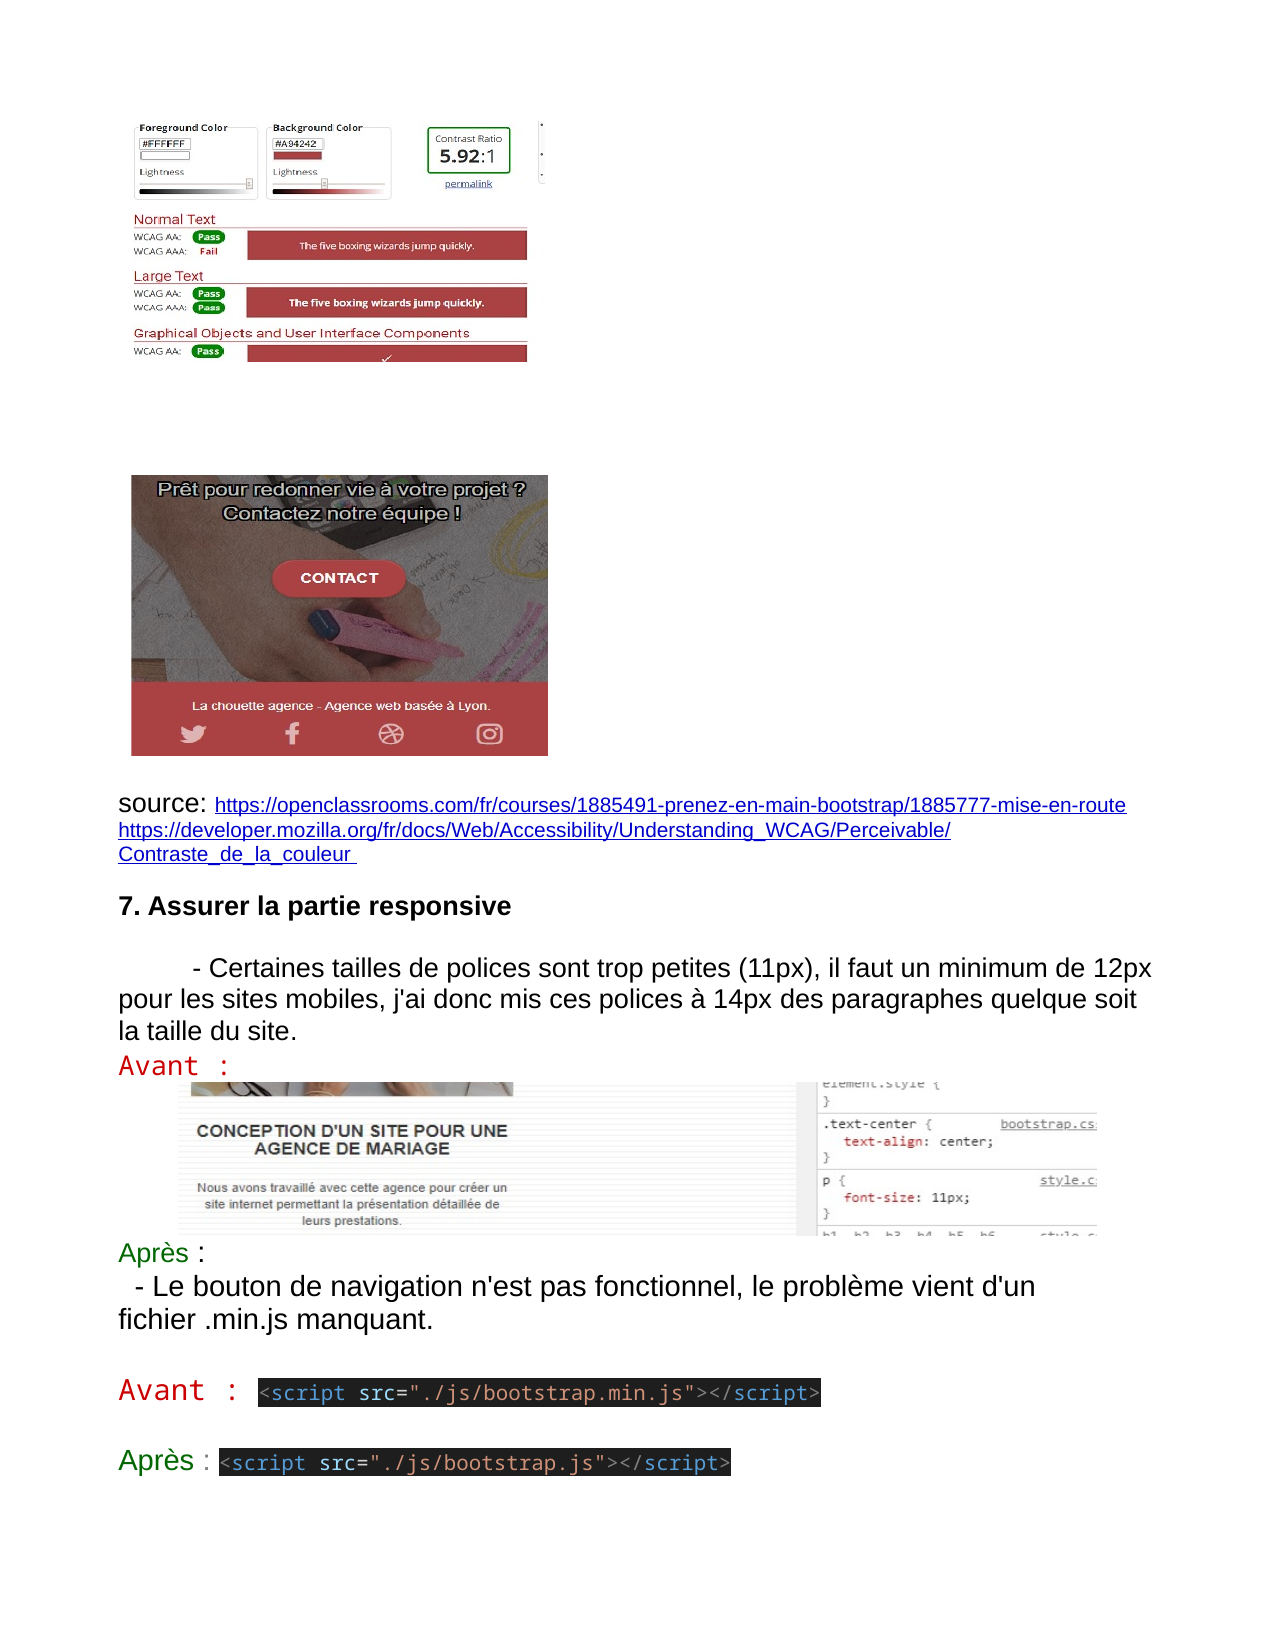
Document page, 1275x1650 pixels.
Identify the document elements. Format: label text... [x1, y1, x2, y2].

text Après : [118, 1236, 1157, 1269]
text https://developer.mozilla.org/fr/docs/Web/Accessibility/Understanding_WCAG/Perceivable/Contraste_de_la_couleur [118, 818, 1157, 866]
text source: https://openclassrooms.com/fr/courses/1885491-prenez-en-main-bootstrap/1885777-mise-en-route [118, 787, 1157, 818]
text Après : <script src="./js/bootstrap.js"></script> [118, 1443, 1157, 1476]
text Avant : [118, 1046, 1157, 1083]
text - Certaines tailles de polices sont trop petites (11px), il faut un minimum de 12px pour les sites mobiles, j'ai donc mis ces polices à 14px des paragraphes quelque soit la taille du site. [118, 952, 1157, 1046]
text - Le bouton de navigation n'est pas fonctionnel, le problème vient d'un fichier .min.js manquant. [118, 1269, 1157, 1336]
picture [131, 475, 548, 756]
picture [178, 1082, 1097, 1236]
text 7. Assurer la partie responsive [118, 890, 1157, 921]
text Avant : <script src="./js/bootstrap.min.js"></script> [118, 1369, 1157, 1409]
picture [132, 121, 545, 362]
